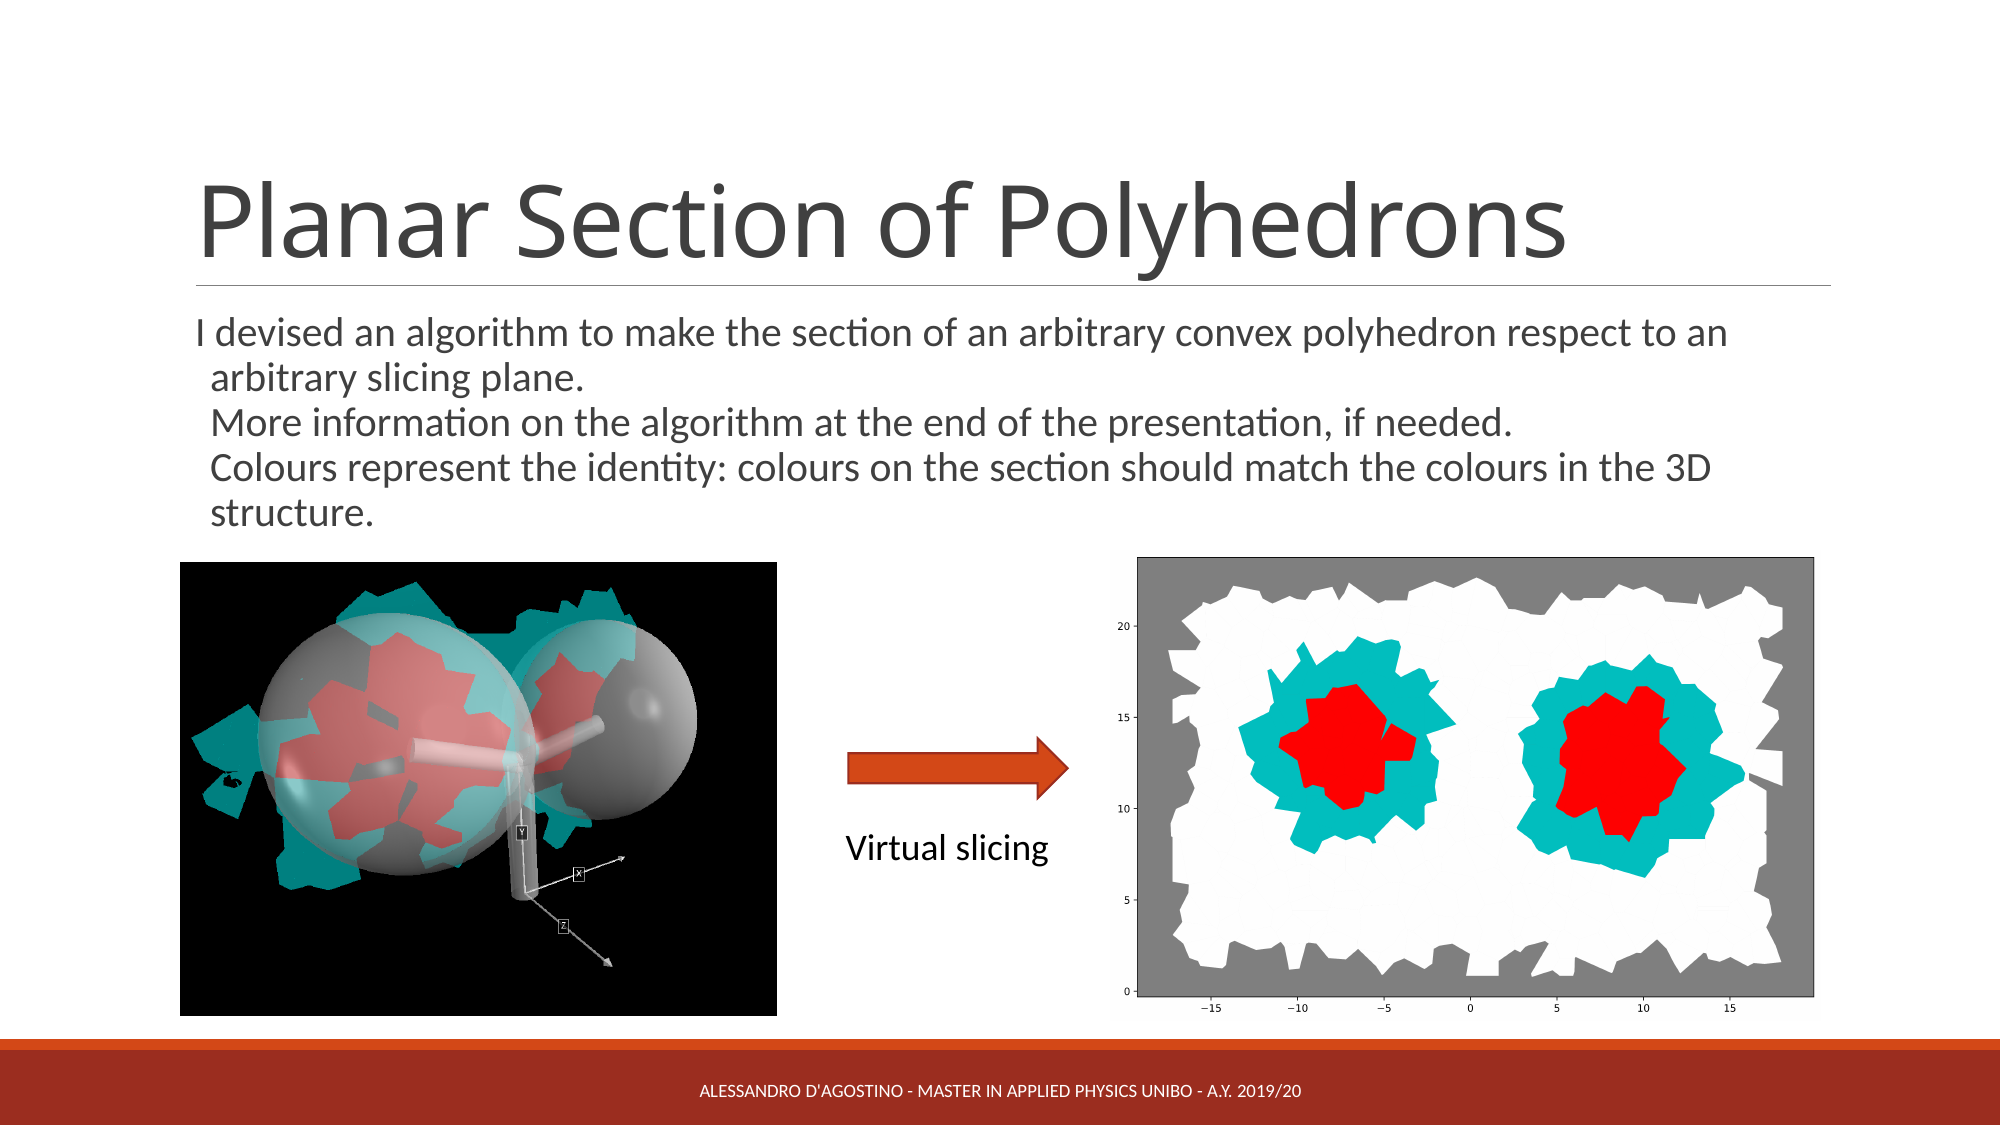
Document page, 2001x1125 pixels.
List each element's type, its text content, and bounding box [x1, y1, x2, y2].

text_box Alessandro d'Agostino - Master in Applied Physics UniBo - a.y. 2019/20 [604, 1059, 1396, 1120]
title Planar Section of Polyhedrons [180, 47, 1831, 286]
list I devised an algorithm to make the section of an arbitrary convex polyhedron respect to an arbitrary slicing plane. More information on the algorithm at the end of the presentation, if needed. Colours represent the identity: colours on the section should match the colours in the 3D structure. [180, 302, 1831, 563]
picture [180, 562, 777, 1016]
text_box Virtual slicing [830, 815, 1068, 876]
picture [1110, 550, 1821, 1021]
text_box [848, 738, 1068, 799]
